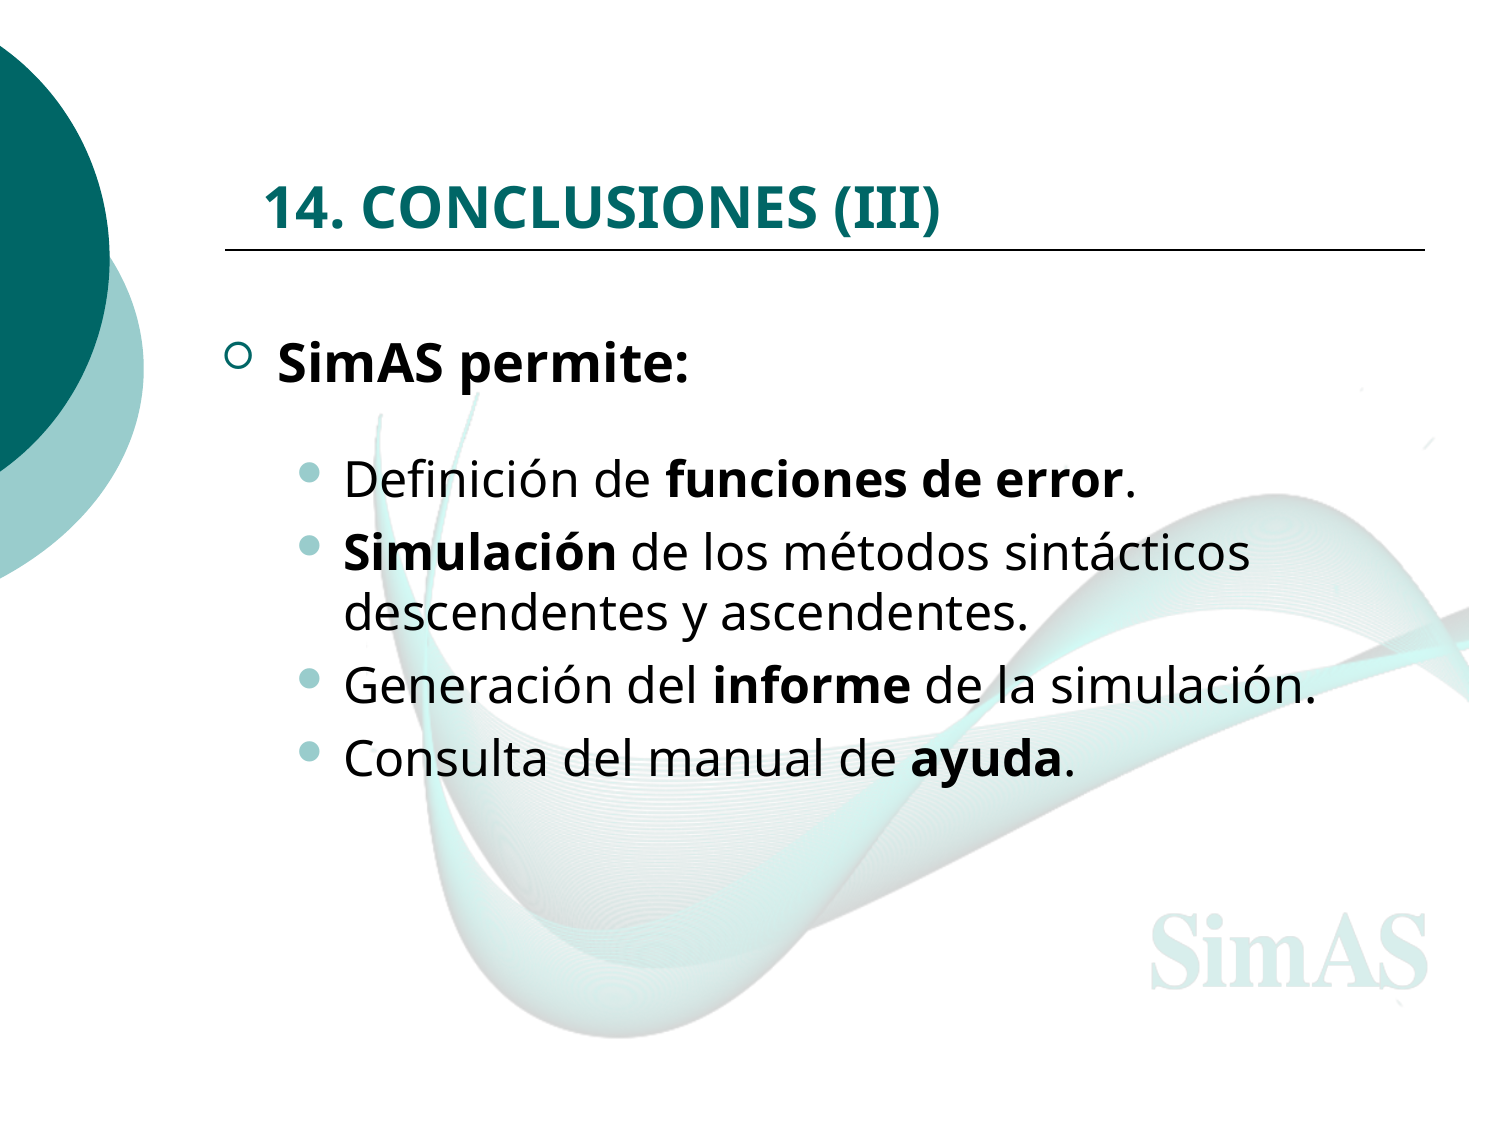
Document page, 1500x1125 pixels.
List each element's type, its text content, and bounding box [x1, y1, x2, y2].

title 14. CONCLUSIONES (III) [248, 60, 1448, 249]
list SimAS permite: Definición de funciones de error. Simulación de los métodos sintácticos descendentes y ascendentes. Generación del informe de la simulación. Consulta del manual de ayuda. [206, 287, 1465, 1125]
